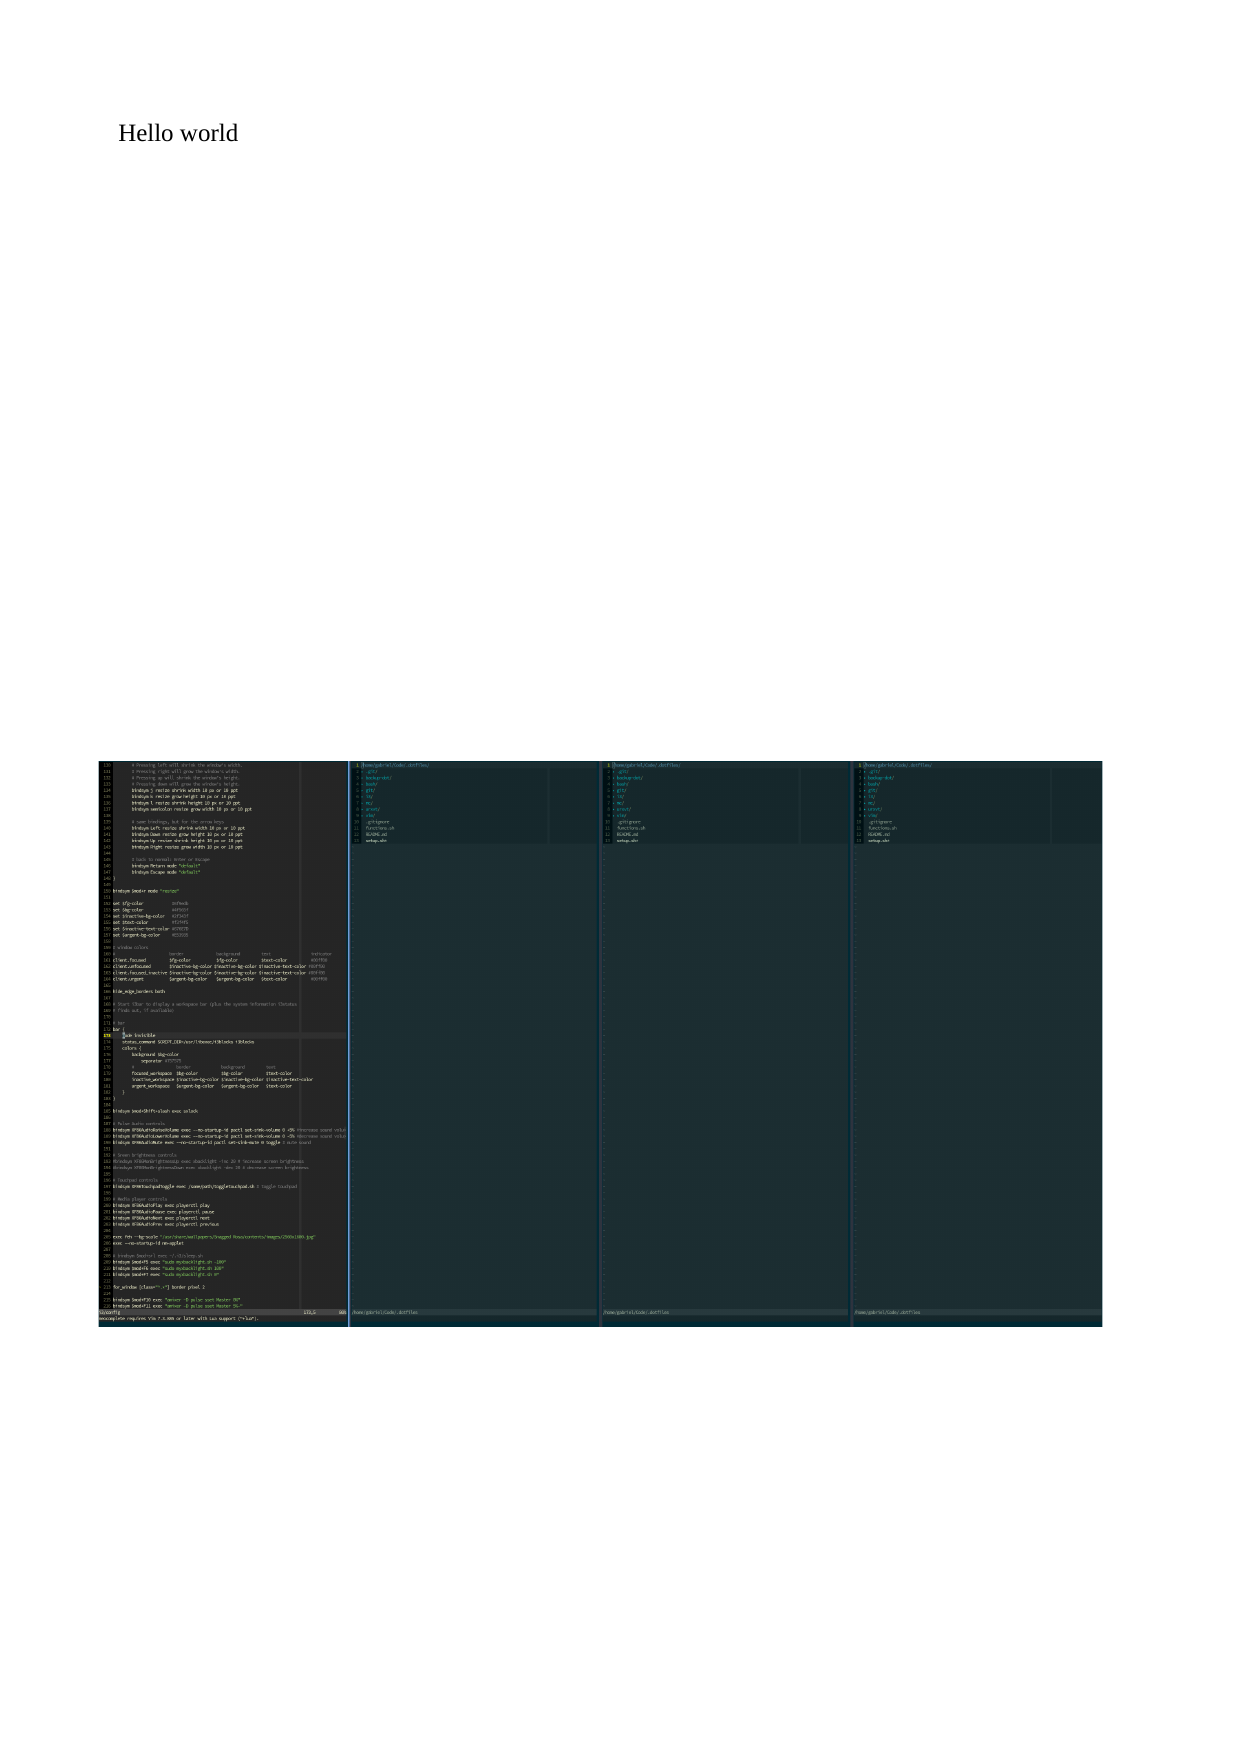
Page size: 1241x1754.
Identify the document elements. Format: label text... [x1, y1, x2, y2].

picture [600, 761, 847, 1327]
picture [349, 761, 596, 1327]
picture [98, 763, 346, 1321]
picture [851, 761, 1103, 1327]
text Hello world [118, 118, 1122, 147]
